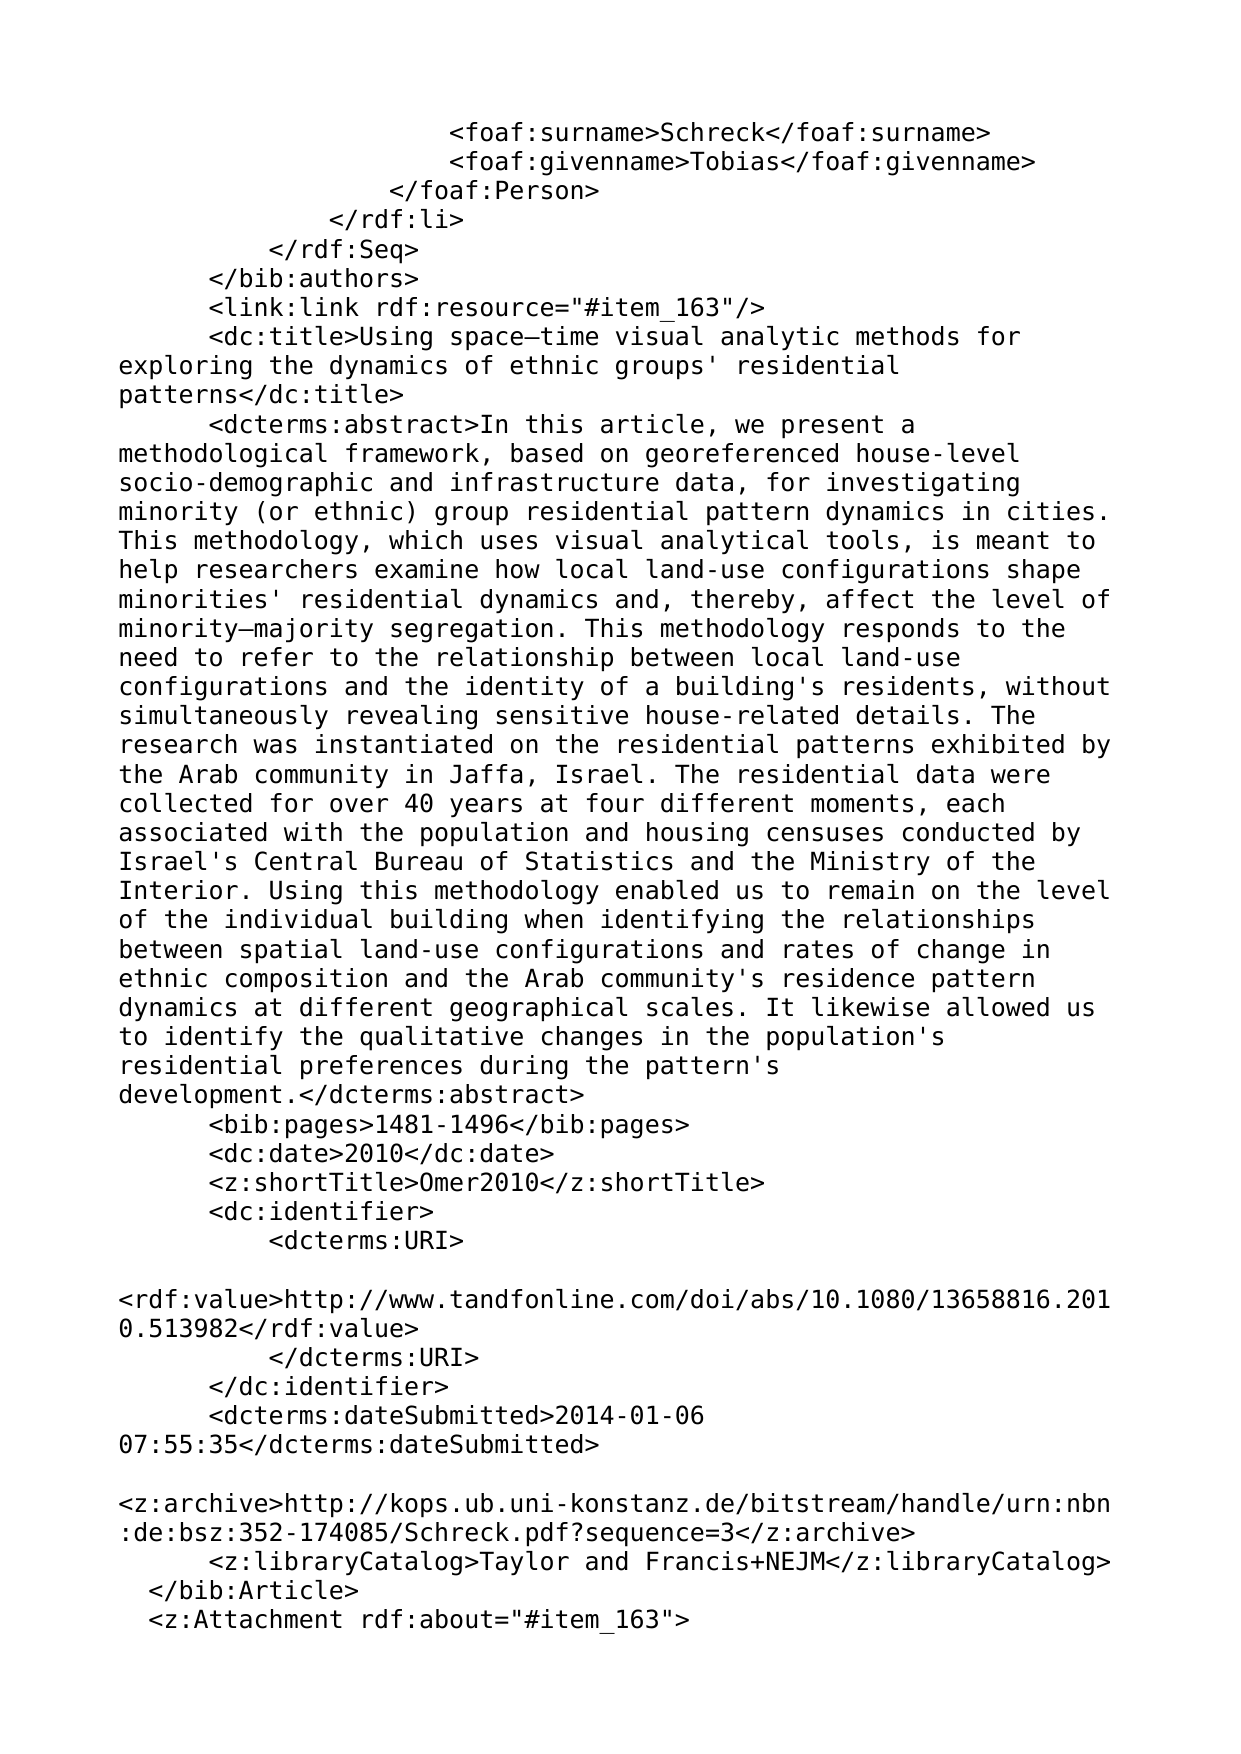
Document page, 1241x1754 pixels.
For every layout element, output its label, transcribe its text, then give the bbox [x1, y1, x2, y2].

text <foaf:surname>Schreck</foaf:surname> <foaf:givenname>Tobias</foaf:givenname> </foaf:Person> </rdf:li> </rdf:Seq> </bib:authors> <link:link rdf:resource="#item_163"/> <dc:title>Using space–time visual analytic methods for exploring the dynamics of ethnic groups' residential patterns</dc:title> <dcterms:abstract>In this article, we present a methodological framework, based on georeferenced house-level socio-demographic and infrastructure data, for investigating minority (or ethnic) group residential pattern dynamics in cities. This methodology, which uses visual analytical tools, is meant to help researchers examine how local land-use configurations shape minorities' residential dynamics and, thereby, affect the level of minority–majority segregation. This methodology responds to the need to refer to the relationship between local land-use configurations and the identity of a building's residents, without simultaneously revealing sensitive house-related details. The research was instantiated on the residential patterns exhibited by the Arab community in Jaffa, Israel. The residential data were collected for over 40 years at four different moments, each associated with the population and housing censuses conducted by Israel's Central Bureau of Statistics and the Ministry of the Interior. Using this methodology enabled us to remain on the level of the individual building when identifying the relationships between spatial land-use configurations and rates of change in ethnic composition and the Arab community's residence pattern dynamics at different geographical scales. It likewise allowed us to identify the qualitative changes in the population's residential preferences during the pattern's development.</dcterms:abstract> <bib:pages>1481-1496</bib:pages> <dc:date>2010</dc:date> <z:shortTitle>Omer2010</z:shortTitle> <dc:identifier> <dcterms:URI> <rdf:value>http://www.tandfonline.com/doi/abs/10.1080/13658816.2010.513982</rdf:value> </dcterms:URI> </dc:identifier> <dcterms:dateSubmitted>2014-01-06 07:55:35</dcterms:dateSubmitted> <z:archive>http://kops.ub.uni-konstanz.de/bitstream/handle/urn:nbn:de:bsz:352-174085/Schreck.pdf?sequence=3</z:archive> <z:libraryCatalog>Taylor and Francis+NEJM</z:libraryCatalog> </bib:Article> <z:Attachment rdf:about="#item_163"> [118, 118, 1122, 1635]
